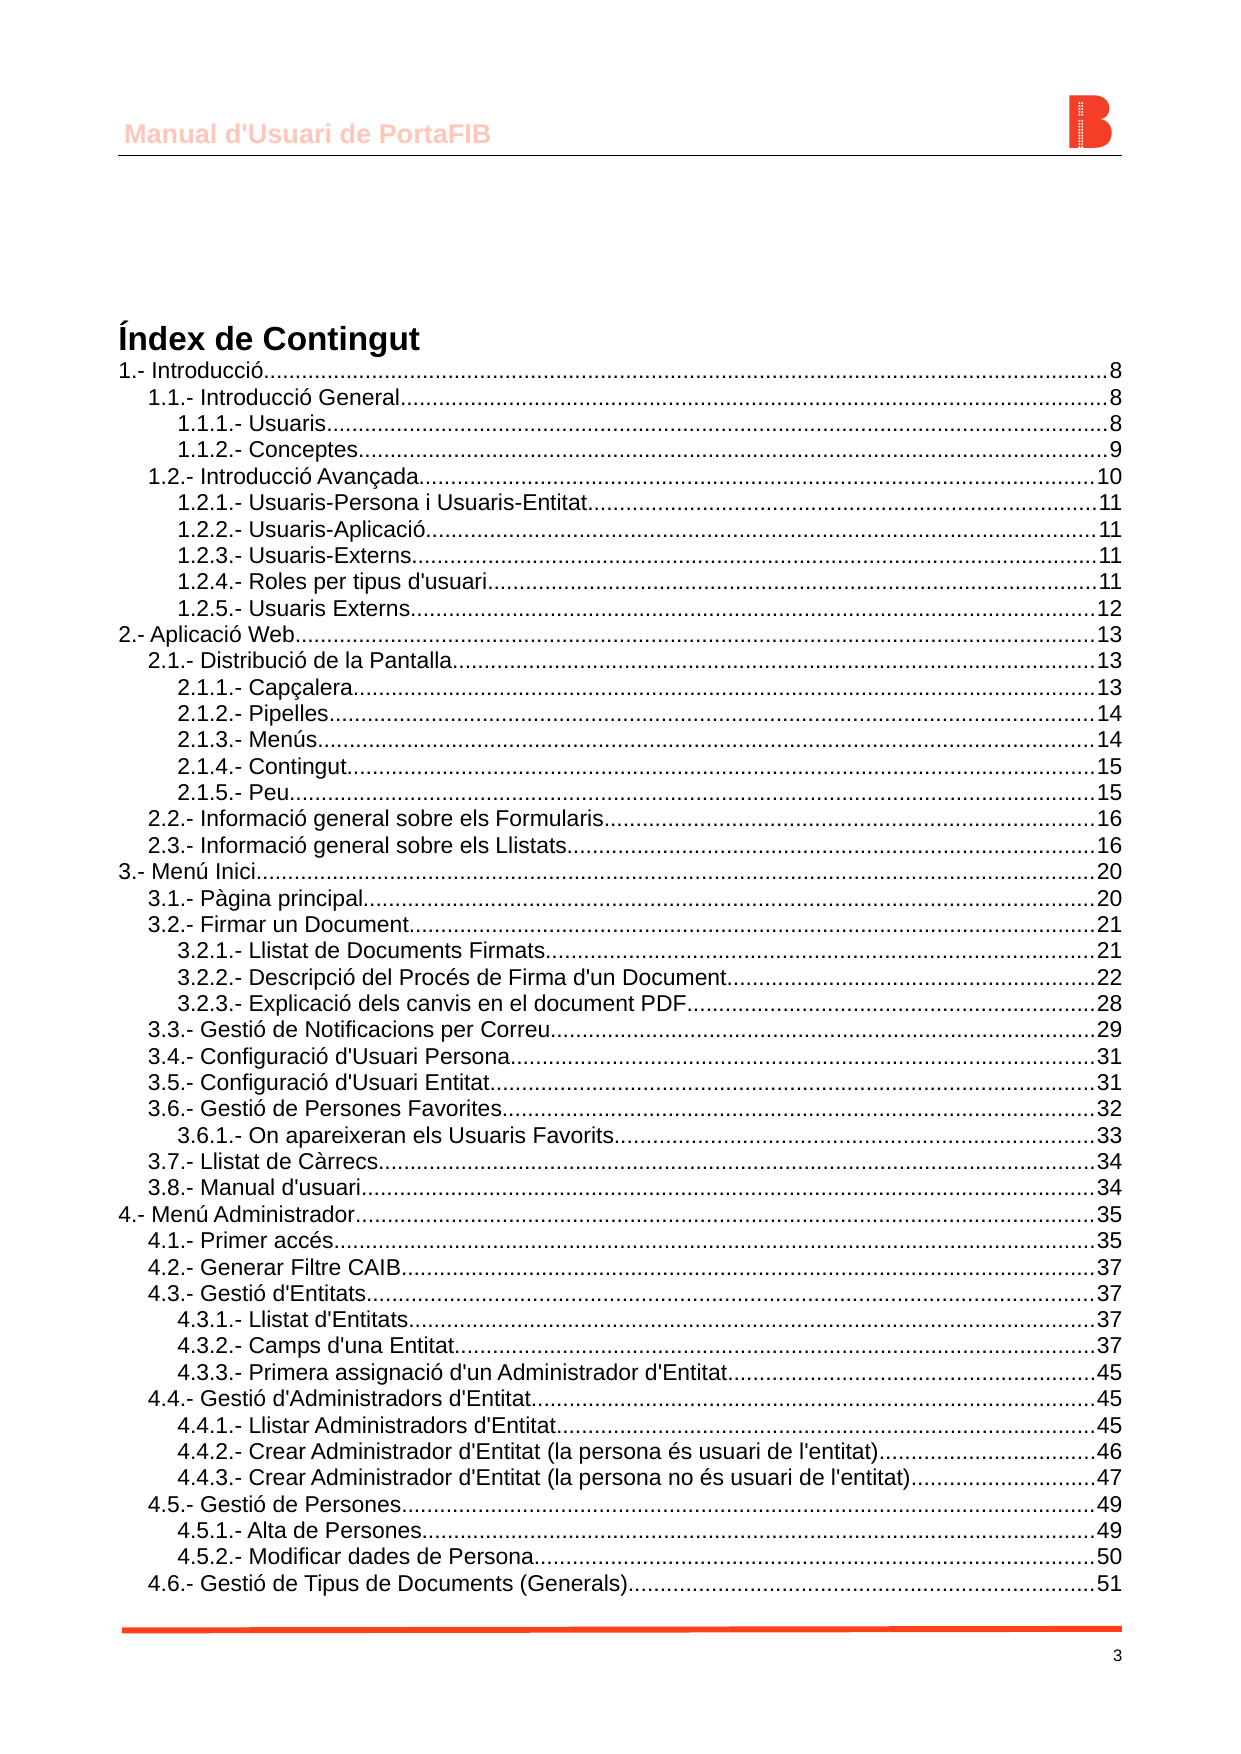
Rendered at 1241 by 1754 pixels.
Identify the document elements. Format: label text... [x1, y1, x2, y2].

text 2.3.- Informació general sobre els Llistats 16 [148, 832, 1122, 858]
text 2.2.- Informació general sobre els Formularis 16 [148, 805, 1122, 832]
text 2.1.- Distribució de la Pantalla 13 [148, 647, 1122, 674]
text 3.5.- Configuració d'Usuari Entitat 31 [148, 1069, 1122, 1095]
text 3.6.1.- On apareixeran els Usuaris Favorits 33 [177, 1122, 1122, 1148]
text 2.- Aplicació Web 13 [118, 621, 1122, 647]
text 4.3.2.- Camps d'una Entitat 37 [177, 1332, 1122, 1359]
text 3.- Menú Inici 20 [118, 858, 1122, 884]
text 1.1.- Introducció General 8 [148, 384, 1122, 410]
text 3.4.- Configuració d'Usuari Persona 31 [148, 1043, 1122, 1069]
text 2.1.2.- Pipelles 14 [177, 700, 1122, 726]
text 3.3.- Gestió de Notificacions per Correu 29 [148, 1016, 1122, 1043]
text 3.2.3.- Explicació dels canvis en el document PDF 28 [177, 990, 1122, 1016]
text 3.7.- Llistat de Càrrecs 34 [148, 1148, 1122, 1174]
text 2.1.5.- Peu 15 [177, 779, 1122, 805]
text 4.4.2.- Crear Administrador d'Entitat (la persona és usuari de l'entitat) 46 [177, 1438, 1122, 1464]
text 4.5.1.- Alta de Persones 49 [177, 1517, 1122, 1543]
text 3.2.2.- Descripció del Procés de Firma d'un Document 22 [177, 963, 1122, 990]
text 2.1.1.- Capçalera 13 [177, 674, 1122, 700]
text 3.2.1.- Llistat de Documents Firmats 21 [177, 937, 1122, 963]
text 1.2.- Introducció Avançada 10 [148, 463, 1122, 489]
text 4.1.- Primer accés 35 [148, 1227, 1122, 1253]
text 4.3.1.- Llistat d'Entitats 37 [177, 1306, 1122, 1332]
text 3.2.- Firmar un Document 21 [148, 911, 1122, 937]
text 1.1.2.- Conceptes 9 [177, 436, 1122, 463]
text 3.6.- Gestió de Persones Favorites 32 [148, 1095, 1122, 1122]
text 4.5.- Gestió de Persones 49 [148, 1491, 1122, 1517]
text 4.4.3.- Crear Administrador d'Entitat (la persona no és usuari de l'entitat) 47 [177, 1464, 1122, 1491]
text 1.2.4.- Roles per tipus d'usuari 11 [177, 568, 1122, 594]
text 3.1.- Pàgina principal 20 [148, 884, 1122, 911]
text 4.4.1.- Llistar Administradors d'Entitat 45 [177, 1412, 1122, 1438]
text 4.6.- Gestió de Tipus de Documents (Generals) 51 [148, 1570, 1122, 1596]
text 2.1.4.- Contingut 15 [177, 753, 1122, 779]
text 4.4.- Gestió d'Administradors d'Entitat 45 [148, 1385, 1122, 1412]
text 1.2.1.- Usuaris-Persona i Usuaris-Entitat 11 [177, 489, 1122, 516]
text 1.- Introducció 8 [118, 357, 1122, 384]
subtitle Índex de Contingut [118, 319, 1122, 357]
text 4.3.- Gestió d'Entitats 37 [148, 1280, 1122, 1306]
text 1.2.5.- Usuaris Externs 12 [177, 594, 1122, 621]
text 1.2.3.- Usuaris-Externs 11 [177, 542, 1122, 568]
text 4.- Menú Administrador 35 [118, 1201, 1122, 1227]
text 1.2.2.- Usuaris-Aplicació 11 [177, 516, 1122, 542]
text 1.1.1.- Usuaris 8 [177, 410, 1122, 436]
text 3.8.- Manual d'usuari 34 [148, 1174, 1122, 1201]
text 2.1.3.- Menús 14 [177, 726, 1122, 753]
text 4.2.- Generar Filtre CAIB 37 [148, 1253, 1122, 1280]
text 4.3.3.- Primera assignació d'un Administrador d'Entitat 45 [177, 1359, 1122, 1385]
text 4.5.2.- Modificar dades de Persona 50 [177, 1543, 1122, 1570]
picture [1063, 94, 1117, 150]
